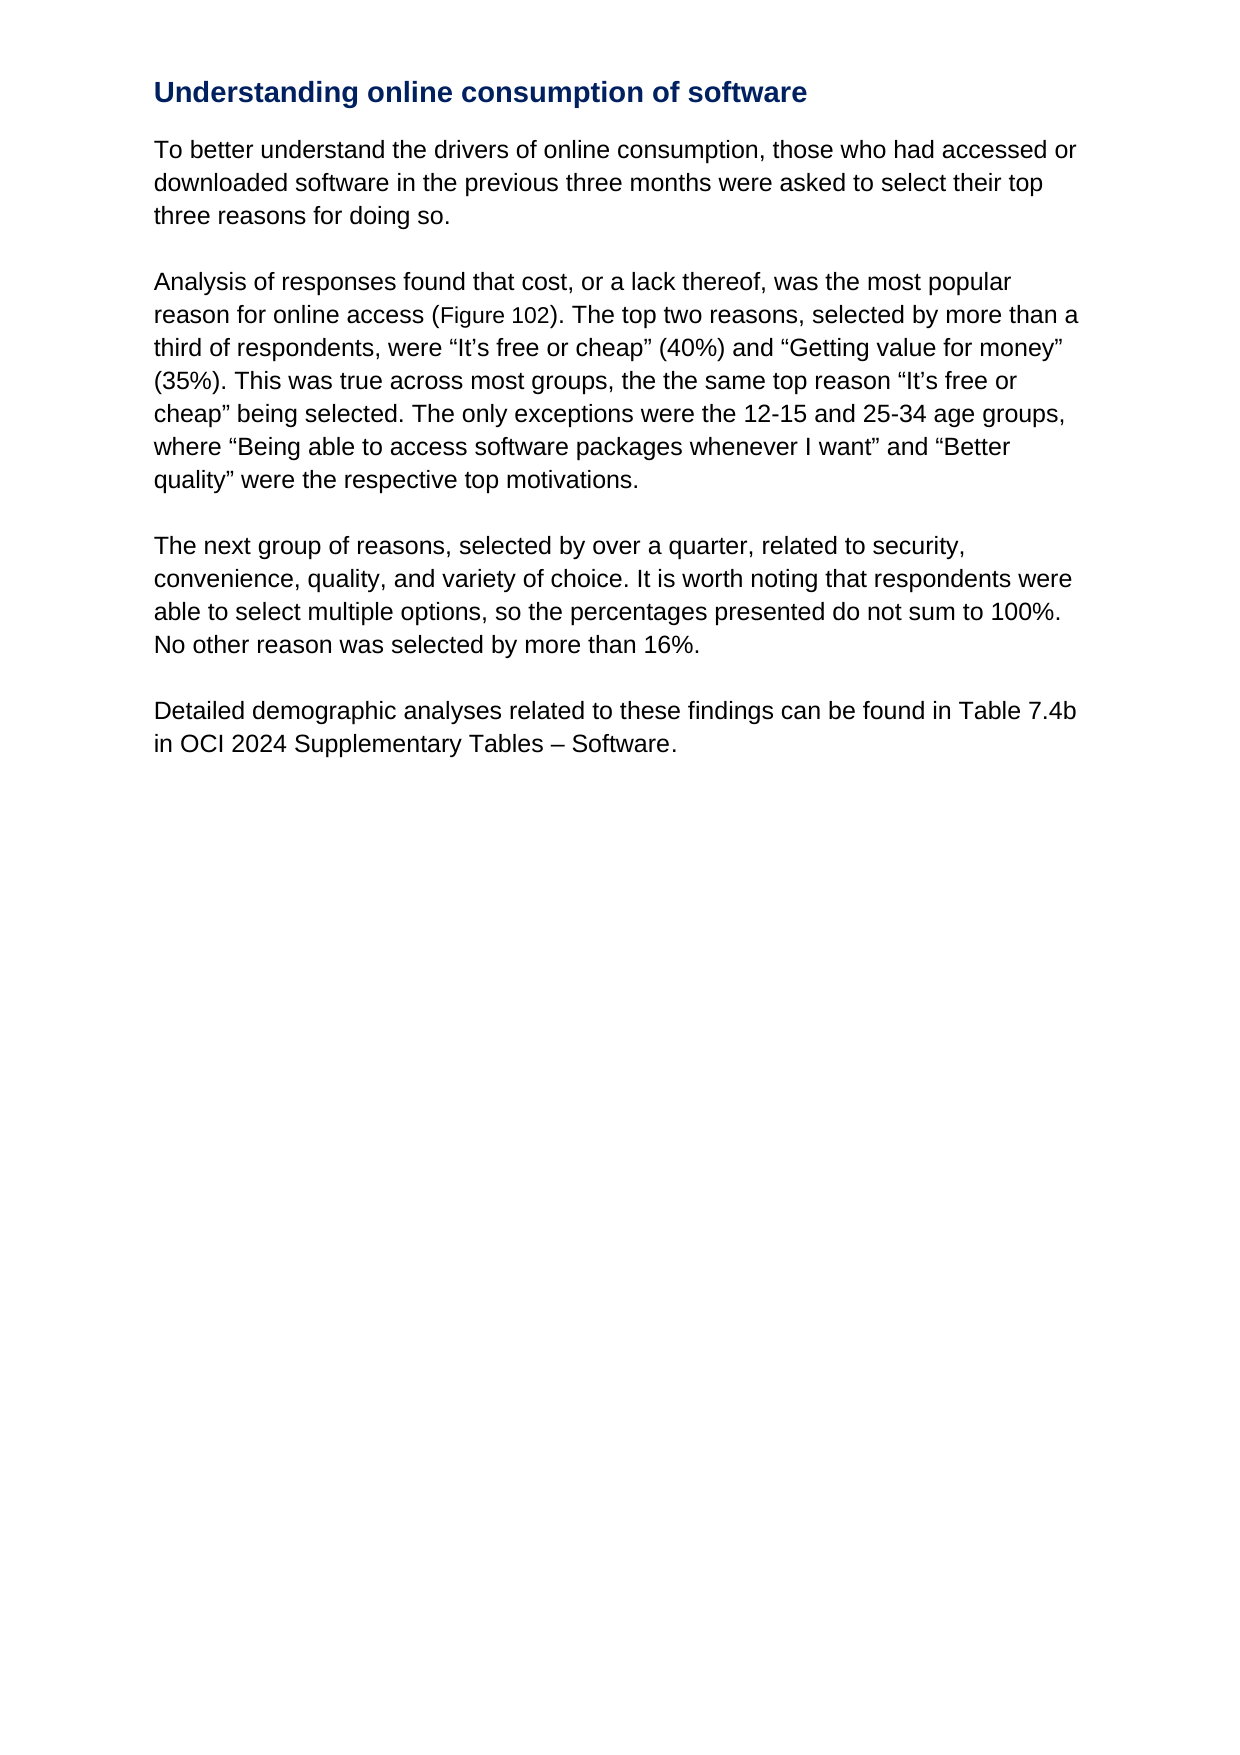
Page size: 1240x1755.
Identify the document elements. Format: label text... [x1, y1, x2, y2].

subtitle Understanding online consumption of software [153, 75, 1089, 108]
text To better understand the drivers of online consumption, those who had accessed or downloaded software in the previous three months were asked to select their top three reasons for doing so. [153, 135, 1089, 230]
text The next group of reasons, selected by over a quarter, related to security, convenience, quality, and variety of choice. It is worth noting that respondents were able to select multiple options, so the percentages presented do not sum to 100%. No other reason was selected by more than 16%. [153, 531, 1089, 659]
text Detailed demographic analyses related to these findings can be found in Table 7.4b in OCI 2024 Supplementary Tables – Software. [153, 696, 1101, 758]
text Analysis of responses found that cost, or a lack thereof, was the most popular reason for online access (Figure 102). The top two reasons, selected by more than a third of respondents, were “It’s free or cheap” (40%) and “Getting value for money” (35%). This was true across most groups, the the same top reason “It’s free or cheap” being selected. The only exceptions were the 12-15 and 25-34 age groups, where “Being able to access software packages whenever I want” and “Better quality” were the respective top motivations. [153, 267, 1089, 494]
